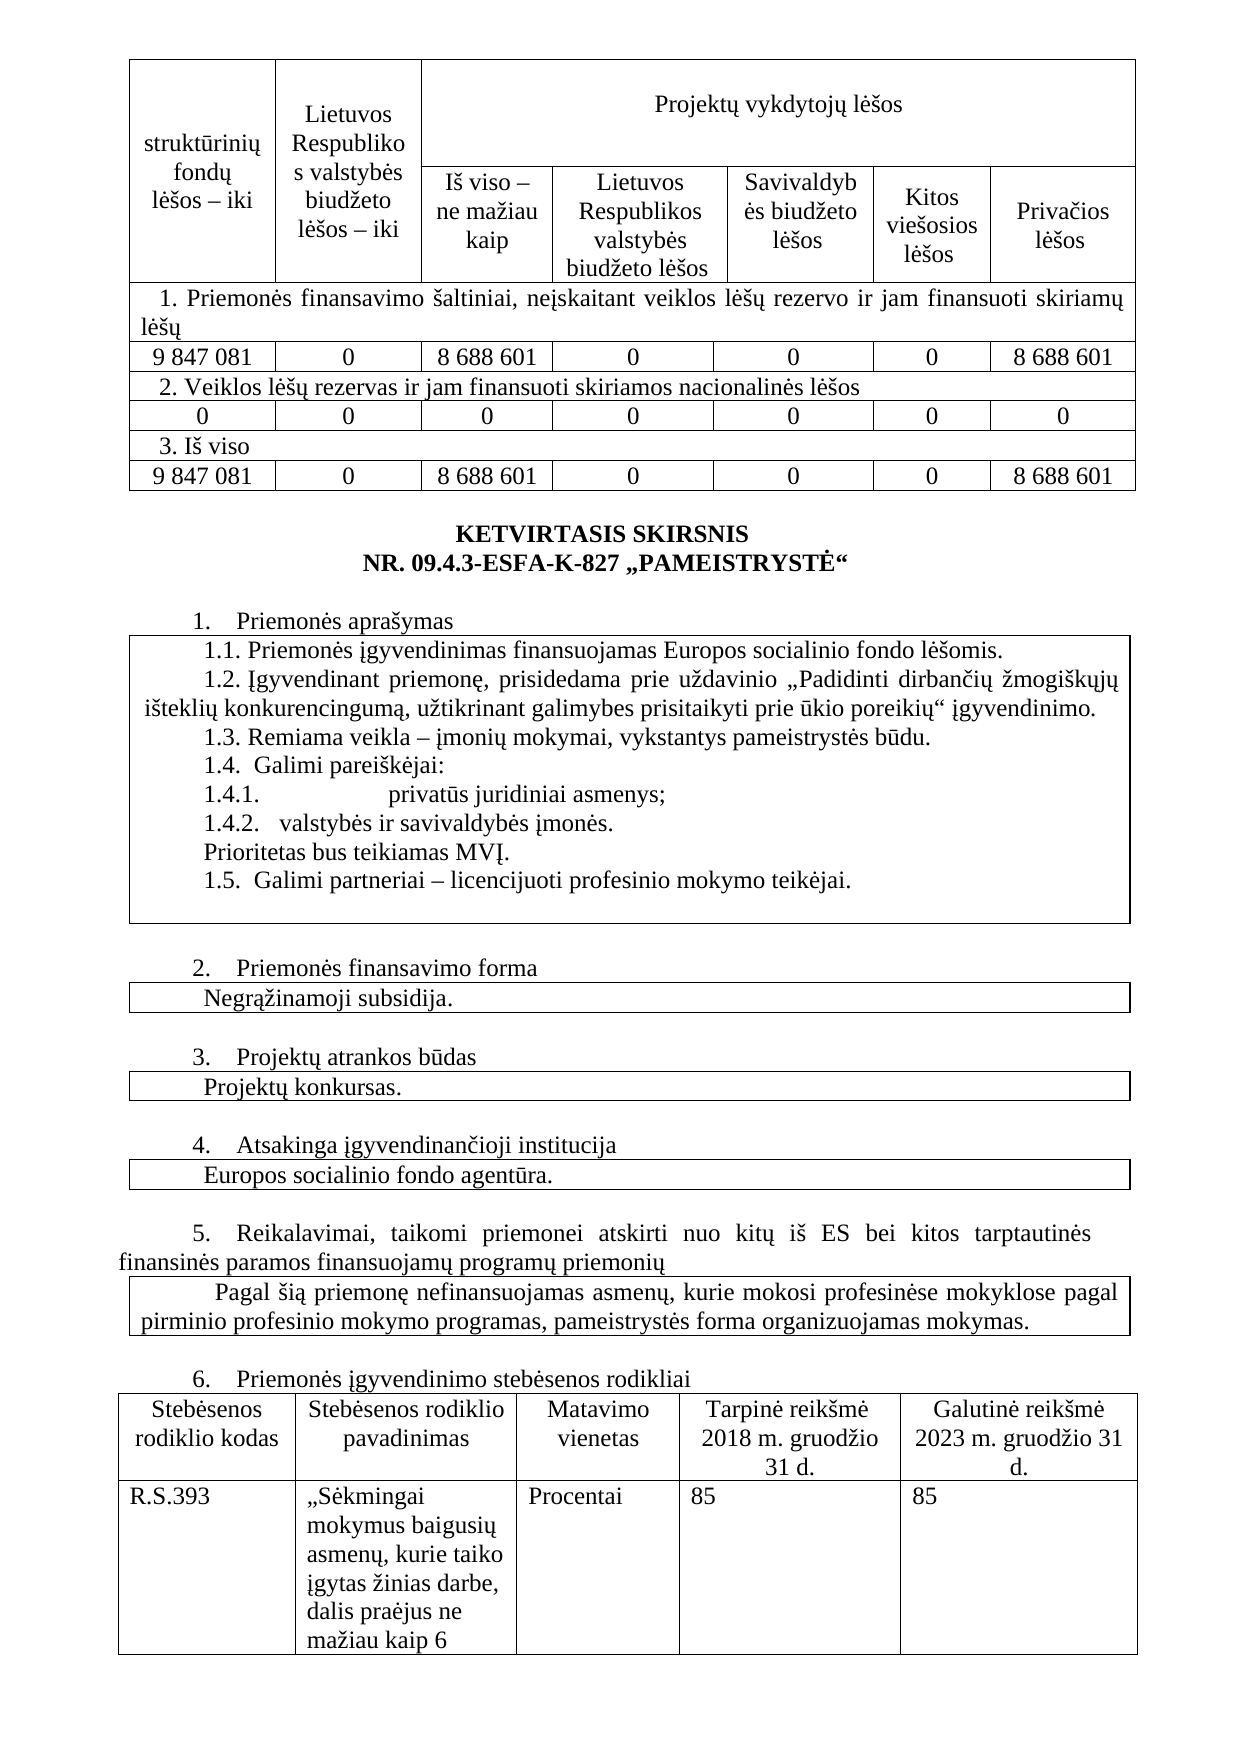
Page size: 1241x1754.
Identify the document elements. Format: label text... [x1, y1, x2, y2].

table_cell Procentai [517, 1481, 679, 1654]
table_header Tarpinė reikšmė 2018 m. gruodžio 31 d. [680, 1394, 900, 1480]
text 1. Priemonės aprašymas [192, 606, 1092, 634]
table_cell 85 [680, 1481, 900, 1654]
table_cell 0 [422, 401, 552, 430]
table_cell 0 [553, 461, 713, 490]
table_cell 0 [874, 342, 990, 371]
table_header Stebėsenos rodiklio kodas [119, 1394, 295, 1480]
table_cell 8 688 601 [422, 342, 552, 371]
text 5. Reikalavimai, taikomi priemonei atskirti nuo kitų iš ES bei kitos tarptautinės finansinės paramos finansuojamų programų priemonių [118, 1218, 1092, 1276]
table_cell 1.3. Remiama veikla – įmonių mokymai, vykstantys pameistrystės būdu. [130, 722, 1129, 751]
table_cell Projektų vykdytojų lėšos [422, 60, 1135, 166]
table_header 1.1. Priemonės įgyvendinimas finansuojamas Europos socialinio fondo lėšomis. [130, 636, 1129, 664]
table_cell 0 [714, 342, 873, 371]
table_cell 8 688 601 [991, 342, 1135, 371]
table_cell 0 [714, 401, 873, 430]
table_cell Kitos viešosios lėšos [874, 167, 990, 282]
table_cell 0 [553, 342, 713, 371]
table_cell „Sėkmingai mokymus baigusių asmenų, kurie taiko įgytas žinias darbe, dalis praėjus ne mažiau kaip 6 [296, 1481, 516, 1654]
table_header Negrąžinamoji subsidija. [130, 983, 1129, 1012]
table_header Galutinė reikšmė 2023 m. gruodžio 31 d. [901, 1394, 1137, 1480]
text 2. Priemonės finansavimo forma [192, 953, 1092, 982]
table_header Matavimo vienetas [517, 1394, 679, 1480]
table_cell 0 [276, 342, 421, 371]
text KETVIRTASIS SKIRSNIS [118, 519, 1092, 548]
table_cell R.S.393 [119, 1481, 295, 1654]
table_cell 9 847 081 [130, 342, 275, 371]
table_cell 1.5. Galimi partneriai – licencijuoti profesinio mokymo teikėjai. [130, 866, 1129, 894]
table_cell 0 [553, 401, 713, 430]
text 6. Priemonės įgyvendinimo stebėsenos rodikliai [192, 1364, 1092, 1393]
table_cell 8 688 601 [422, 461, 552, 490]
table_header Stebėsenos rodiklio pavadinimas [296, 1394, 516, 1480]
table_cell Privačios lėšos [991, 167, 1135, 282]
table_cell 3. Iš viso [130, 431, 1135, 460]
table_header Projektų konkursas. [130, 1072, 1129, 1100]
table_cell 0 [276, 401, 421, 430]
table_cell 1.2. Įgyvendinant priemonę, prisidedama prie uždavinio „Padidinti dirbančių žmogiškųjų išteklių konkurencingumą, užtikrinant galimybes prisitaikyti prie ūkio poreikių“ įgyvendinimo. [130, 664, 1129, 722]
table_cell Savivaldybės biudžeto lėšos [728, 167, 873, 282]
table_cell 8 688 601 [991, 461, 1135, 490]
table_cell 0 [991, 401, 1135, 430]
text 4. Atsakinga įgyvendinančioji institucija [192, 1130, 1092, 1159]
table_cell 1. Priemonės finansavimo šaltiniai, neįskaitant veiklos lėšų rezervo ir jam finansuoti skiriamų lėšų [130, 283, 1135, 341]
table_header Europos socialinio fondo agentūra. [130, 1160, 1129, 1189]
table_cell 0 [714, 461, 873, 490]
table_cell [130, 894, 1129, 923]
text NR. 09.4.3-ESFA-K-827 „PAMEISTRYSTĖ“ [118, 548, 1092, 577]
table_cell struktūrinių fondų lėšos – iki [130, 60, 275, 282]
text 3. Projektų atrankos būdas [192, 1042, 1092, 1071]
table_cell 0 [276, 461, 421, 490]
table_cell 0 [874, 461, 990, 490]
table_cell Lietuvos Respublikos valstybės biudžeto lėšos [553, 167, 727, 282]
table_cell 1.4. Galimi pareiškėjai: 1.4.1. privatūs juridiniai asmenys; 1.4.2. valstybės ir savivaldybės įmonės. Prioritetas bus teikiamas MVĮ. [130, 751, 1129, 866]
table_cell 85 [901, 1481, 1137, 1654]
table_cell 9 847 081 [130, 461, 275, 490]
table_cell 0 [874, 401, 990, 430]
table_cell Lietuvos Respublikos valstybės biudžeto lėšos – iki [276, 60, 421, 282]
table_header Pagal šią priemonę nefinansuojamas asmenų, kurie mokosi profesinėse mokyklose pagal pirminio profesinio mokymo programas, pameistrystės forma organizuojamas mokymas. [130, 1277, 1129, 1334]
table_cell 0 [130, 401, 275, 430]
table_cell Iš viso – ne mažiau kaip [422, 167, 552, 282]
table_cell 2. Veiklos lėšų rezervas ir jam finansuoti skiriamos nacionalinės lėšos [130, 372, 1135, 400]
